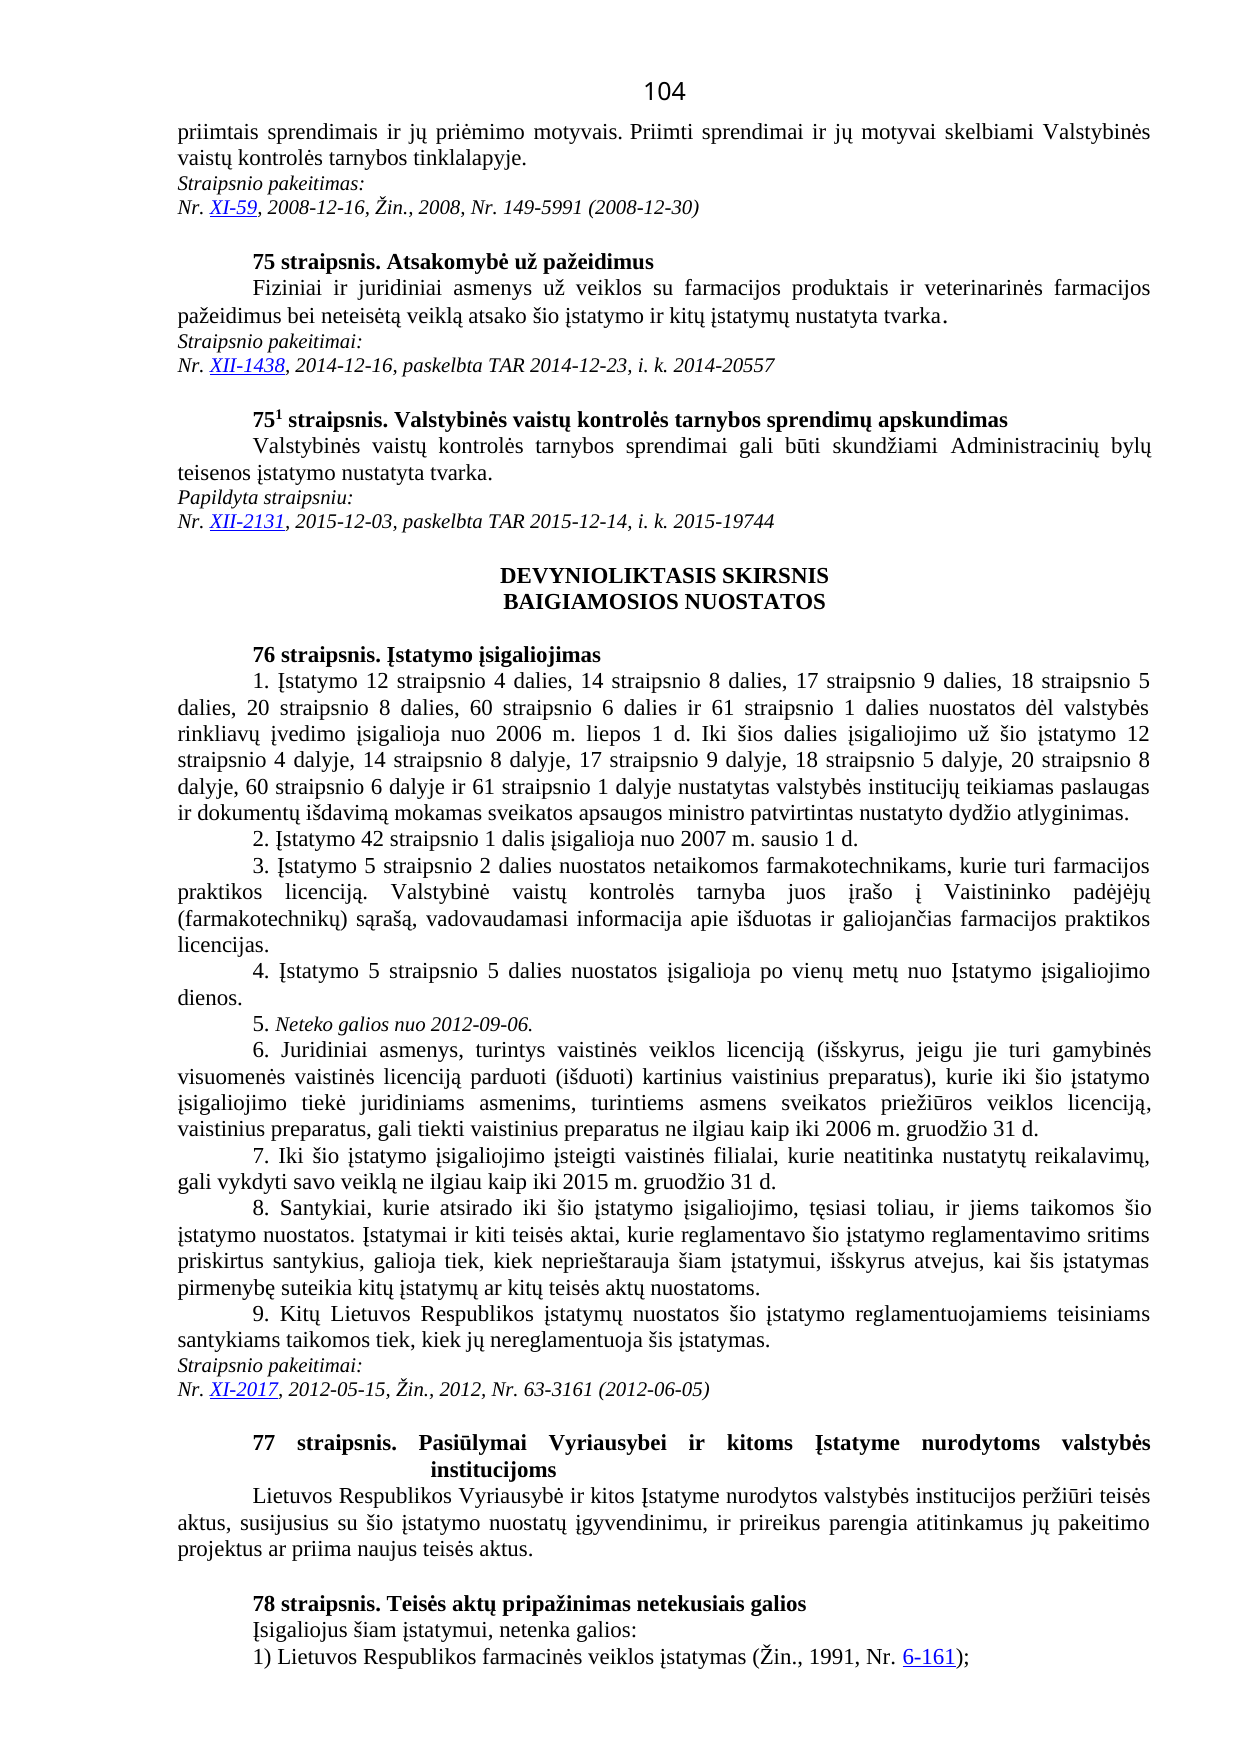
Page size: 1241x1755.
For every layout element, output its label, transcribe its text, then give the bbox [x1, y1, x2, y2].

text 9. Kitų Lietuvos Respublikos įstatymų nuostatos šio įstatymo reglamentuojamiems teisiniams santykiams taikomos tiek, kiek jų nereglamentuoja šis įstatymas. [177, 1300, 1152, 1353]
text 77 straipsnis. Pasiūlymai Vyriausybei ir kitoms Įstatyme nurodytoms valstybės institucijoms [252, 1429, 1152, 1482]
text priimtais sprendimais ir jų priėmimo motyvais. Priimti sprendimai ir jų motyvai skelbiami Valstybinės vaistų kontrolės tarnybos tinklalapyje. [177, 118, 1152, 171]
text Nr. XI-2017, 2012-05-15, Žin., 2012, Nr. 63-3161 (2012-06-05) [177, 1377, 1152, 1401]
text 751 straipsnis. Valstybinės vaistų kontrolės tarnybos sprendimų apskundimas [177, 406, 1152, 432]
text Lietuvos Respublikos Vyriausybė ir kitos Įstatyme nurodytos valstybės institucijos peržiūri teisės aktus, susijusius su šio įstatymo nuostatų įgyvendinimu, ir prireikus parengia atitinkamus jų pakeitimo projektus ar priima naujus teisės aktus. [177, 1482, 1152, 1561]
text Nr. XII-2131, 2015-12-03, paskelbta TAR 2015-12-14, i. k. 2015-19744 [177, 509, 1152, 533]
text Valstybinės vaistų kontrolės tarnybos sprendimai gali būti skundžiami Administracinių bylų teisenos įstatymo nustatyta tvarka. [177, 432, 1152, 485]
text Straipsnio pakeitimai: [177, 1353, 1152, 1377]
text DEVYNIOLIKTASIS SKIRSNIS [177, 562, 1152, 588]
text 8. Santykiai, kurie atsirado iki šio įstatymo įsigaliojimo, tęsiasi toliau, ir jiems taikomos šio įstatymo nuostatos. Įstatymai ir kiti teisės aktai, kurie reglamentavo šio įstatymo reglamentavimo sritims priskirtus santykius, galioja tiek, kiek neprieštarauja šiam įstatymui, išskyrus atvejus, kai šis įstatymas pirmenybę suteikia kitų įstatymų ar kitų teisės aktų nuostatoms. [177, 1194, 1152, 1300]
text 6. Juridiniai asmenys, turintys vaistinės veiklos licenciją (išskyrus, jeigu jie turi gamybinės visuomenės vaistinės licenciją parduoti (išduoti) kartinius vaistinius preparatus), kurie iki šio įstatymo įsigaliojimo tiekė juridiniams asmenims, turintiems asmens sveikatos priežiūros veiklos licenciją, vaistinius preparatus, gali tiekti vaistinius preparatus ne ilgiau kaip iki 2006 m. gruodžio 31 d. [177, 1036, 1152, 1142]
text 2. Įstatymo 42 straipsnio 1 dalis įsigalioja nuo 2007 m. sausio 1 d. [177, 826, 1152, 852]
text 4. Įstatymo 5 straipsnio 5 dalies nuostatos įsigalioja po vienų metų nuo Įstatymo įsigaliojimo dienos. [177, 957, 1152, 1010]
text Papildyta straipsniu: [177, 485, 1152, 509]
text 1) Lietuvos Respublikos farmacinės veiklos įstatymas (Žin., 1991, Nr. 6-161); [177, 1643, 1152, 1669]
text 3. Įstatymo 5 straipsnio 2 dalies nuostatos netaikomos farmakotechnikams, kurie turi farmacijos praktikos licenciją. Valstybinė vaistų kontrolės tarnyba juos įrašo į Vaistininko padėjėjų (farmakotechnikų) sąrašą, vadovaudamasi informacija apie išduotas ir galiojančias farmacijos praktikos licencijas. [177, 852, 1152, 957]
subtitle 75 straipsnis. Atsakomybė už pažeidimus [177, 248, 1152, 274]
text 76 straipsnis. Įstatymo įsigaliojimas [177, 641, 1152, 667]
text Straipsnio pakeitimai: [177, 329, 1152, 353]
text 78 straipsnis. Teisės aktų pripažinimas netekusiais galios [177, 1590, 1152, 1616]
text BAIGIAMOSIOS NUOSTATOS [177, 588, 1152, 615]
text 5. Neteko galios nuo 2012-09-06. [177, 1010, 1152, 1036]
text Nr. XII-1438, 2014-12-16, paskelbta TAR 2014-12-23, i. k. 2014-20557 [177, 353, 1152, 377]
text 1. Įstatymo 12 straipsnio 4 dalies, 14 straipsnio 8 dalies, 17 straipsnio 9 dalies, 18 straipsnio 5 dalies, 20 straipsnio 8 dalies, 60 straipsnio 6 dalies ir 61 straipsnio 1 dalies nuostatos dėl valstybės rinkliavų įvedimo įsigalioja nuo 2006 m. liepos 1 d. Iki šios dalies įsigaliojimo už šio įstatymo 12 straipsnio 4 dalyje, 14 straipsnio 8 dalyje, 17 straipsnio 9 dalyje, 18 straipsnio 5 dalyje, 20 straipsnio 8 dalyje, 60 straipsnio 6 dalyje ir 61 straipsnio 1 dalyje nustatytas valstybės institucijų teikiamas paslaugas ir dokumentų išdavimą mokamas sveikatos apsaugos ministro patvirtintas nustatyto dydžio atlyginimas. [177, 667, 1152, 826]
subtitle Fiziniai ir juridiniai asmenys už veiklos su farmacijos produktais ir veterinarinės farmacijos pažeidimus bei neteisėtą veiklą atsako šio įstatymo ir kitų įstatymų nustatyta tvarka. [177, 274, 1152, 329]
text Nr. XI-59, 2008-12-16, Žin., 2008, Nr. 149-5991 (2008-12-30) [177, 195, 1152, 219]
text Įsigaliojus šiam įstatymui, netenka galios: [177, 1616, 1152, 1643]
text Straipsnio pakeitimas: [177, 171, 1152, 195]
text 7. Iki šio įstatymo įsigaliojimo įsteigti vaistinės filialai, kurie neatitinka nustatytų reikalavimų, gali vykdyti savo veiklą ne ilgiau kaip iki 2015 m. gruodžio 31 d. [177, 1142, 1152, 1194]
